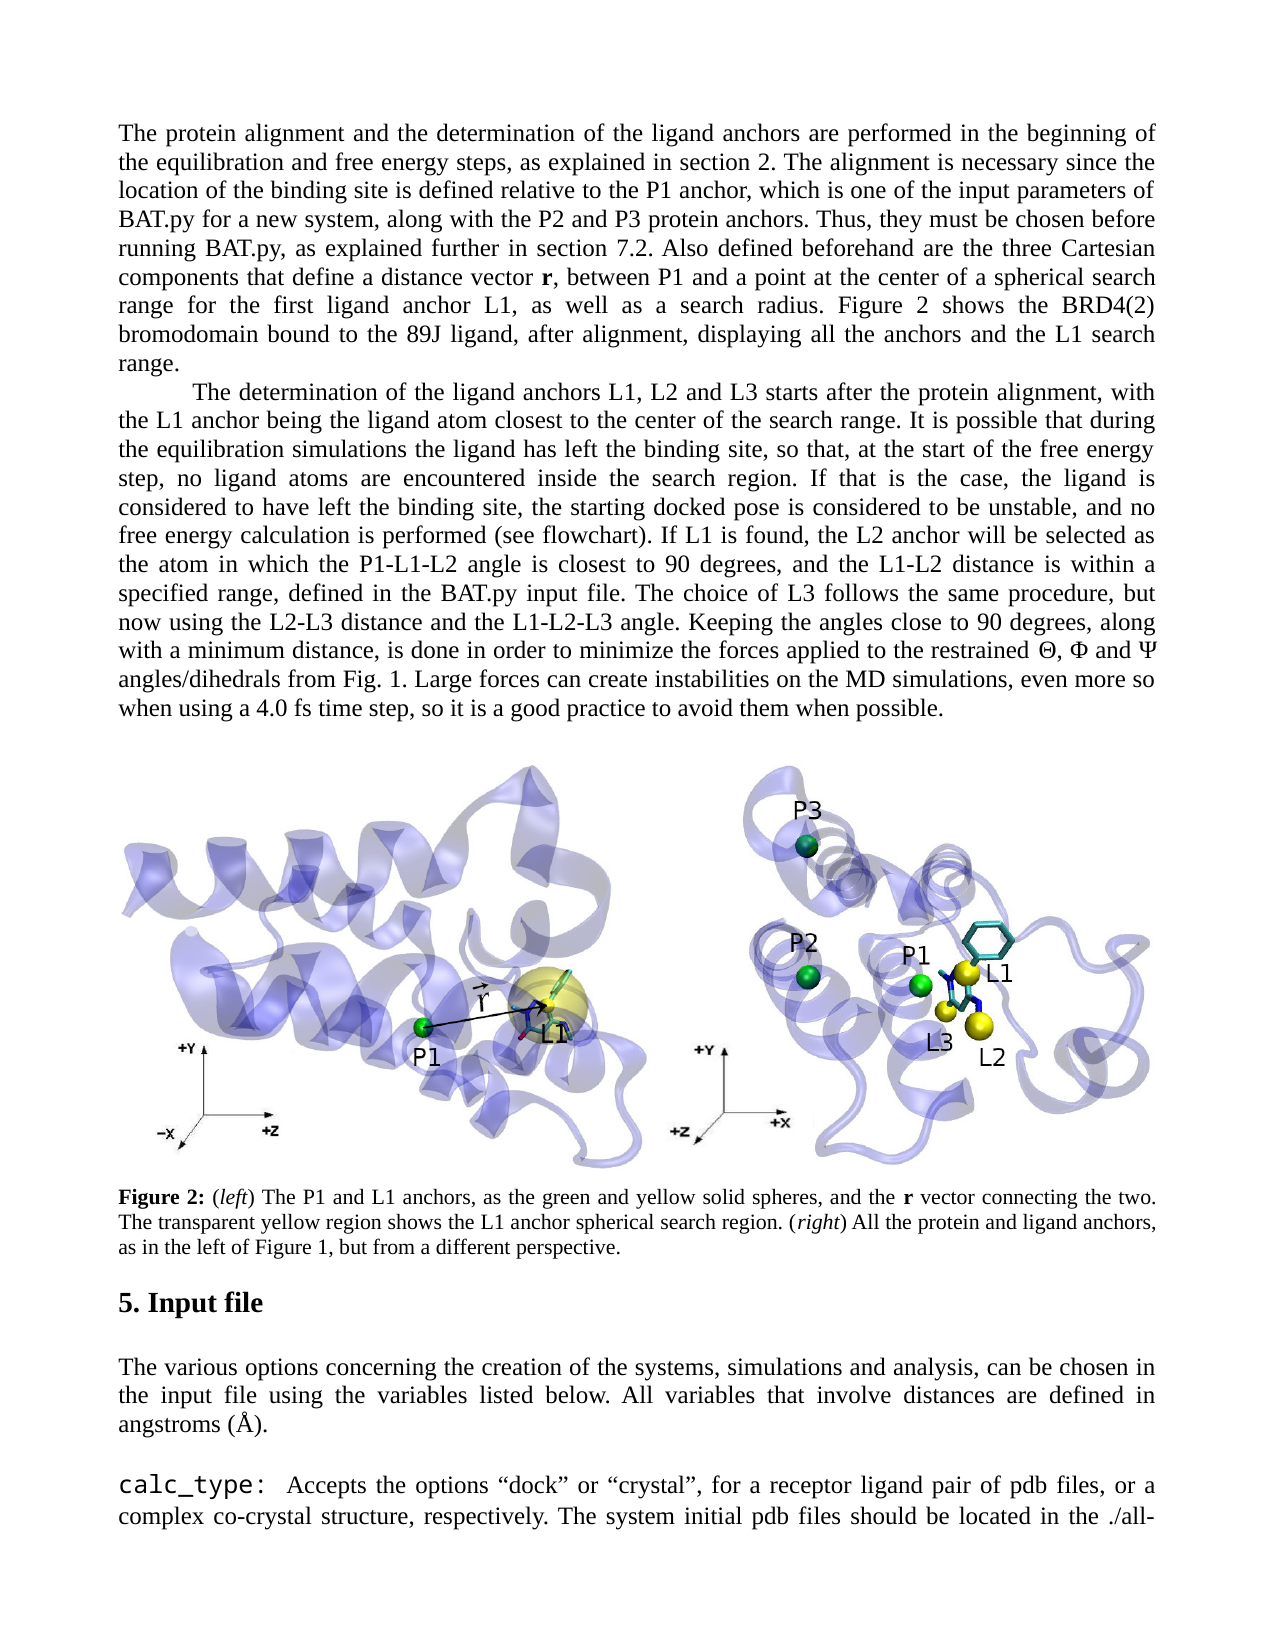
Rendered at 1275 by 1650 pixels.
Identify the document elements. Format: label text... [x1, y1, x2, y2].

picture [117, 750, 1159, 1184]
text Figure 2: (left) The P1 and L1 anchors, as the green and yellow solid spheres, and the r vector connecting the two. The transparent yellow region shows the L1 anchor spherical search region. (right) All the protein and ligand anchors, as in the left of Figure 1, but from a different perspective. [118, 1184, 1157, 1259]
text calc_type: Accepts the options “dock” or “crystal”, for a receptor ligand pair of pdb files, or a complex co-crystal structure, respectively. The system initial pdb files should be located in the ./all- [118, 1467, 1157, 1529]
text 5. Input file [118, 1285, 1157, 1318]
text The protein alignment and the determination of the ligand anchors are performed in the beginning of the equilibration and free energy steps, as explained in section 2. The alignment is necessary since the location of the binding site is defined relative to the P1 anchor, which is one of the input parameters of BAT.py for a new system, along with the P2 and P3 protein anchors. Thus, they must be chosen before running BAT.py, as explained further in section 7.2. Also defined beforehand are the three Cartesian components that define a distance vector r, between P1 and a point at the center of a spherical search range for the first ligand anchor L1, as well as a search radius. Figure 2 shows the BRD4(2) bromodomain bound to the 89J ligand, after alignment, displaying all the anchors and the L1 search range. [118, 118, 1157, 377]
text The various options concerning the creation of the systems, simulations and analysis, can be chosen in the input file using the variables listed below. All variables that involve distances are defined in angstroms (Å). [118, 1352, 1157, 1438]
text The determination of the ligand anchors L1, L2 and L3 starts after the protein alignment, with the L1 anchor being the ligand atom closest to the center of the search range. It is possible that during the equilibration simulations the ligand has left the binding site, so that, at the start of the free energy step, no ligand atoms are encountered inside the search region. If that is the case, the ligand is considered to have left the binding site, the starting docked pose is considered to be unstable, and no free energy calculation is performed (see flowchart). If L1 is found, the L2 anchor will be selected as the atom in which the P1-L1-L2 angle is closest to 90 degrees, and the L1-L2 distance is within a specified range, defined in the BAT.py input file. The choice of L3 follows the same procedure, but now using the L2-L3 distance and the L1-L2-L3 angle. Keeping the angles close to 90 degrees, along with a minimum distance, is done in order to minimize the forces applied to the restrained Θ, Φ and Ψ angles/dihedrals from Fig. 1. Large forces can create instabilities on the MD simulations, even more so when using a 4.0 fs time step, so it is a good practice to avoid them when possible. [118, 377, 1157, 722]
